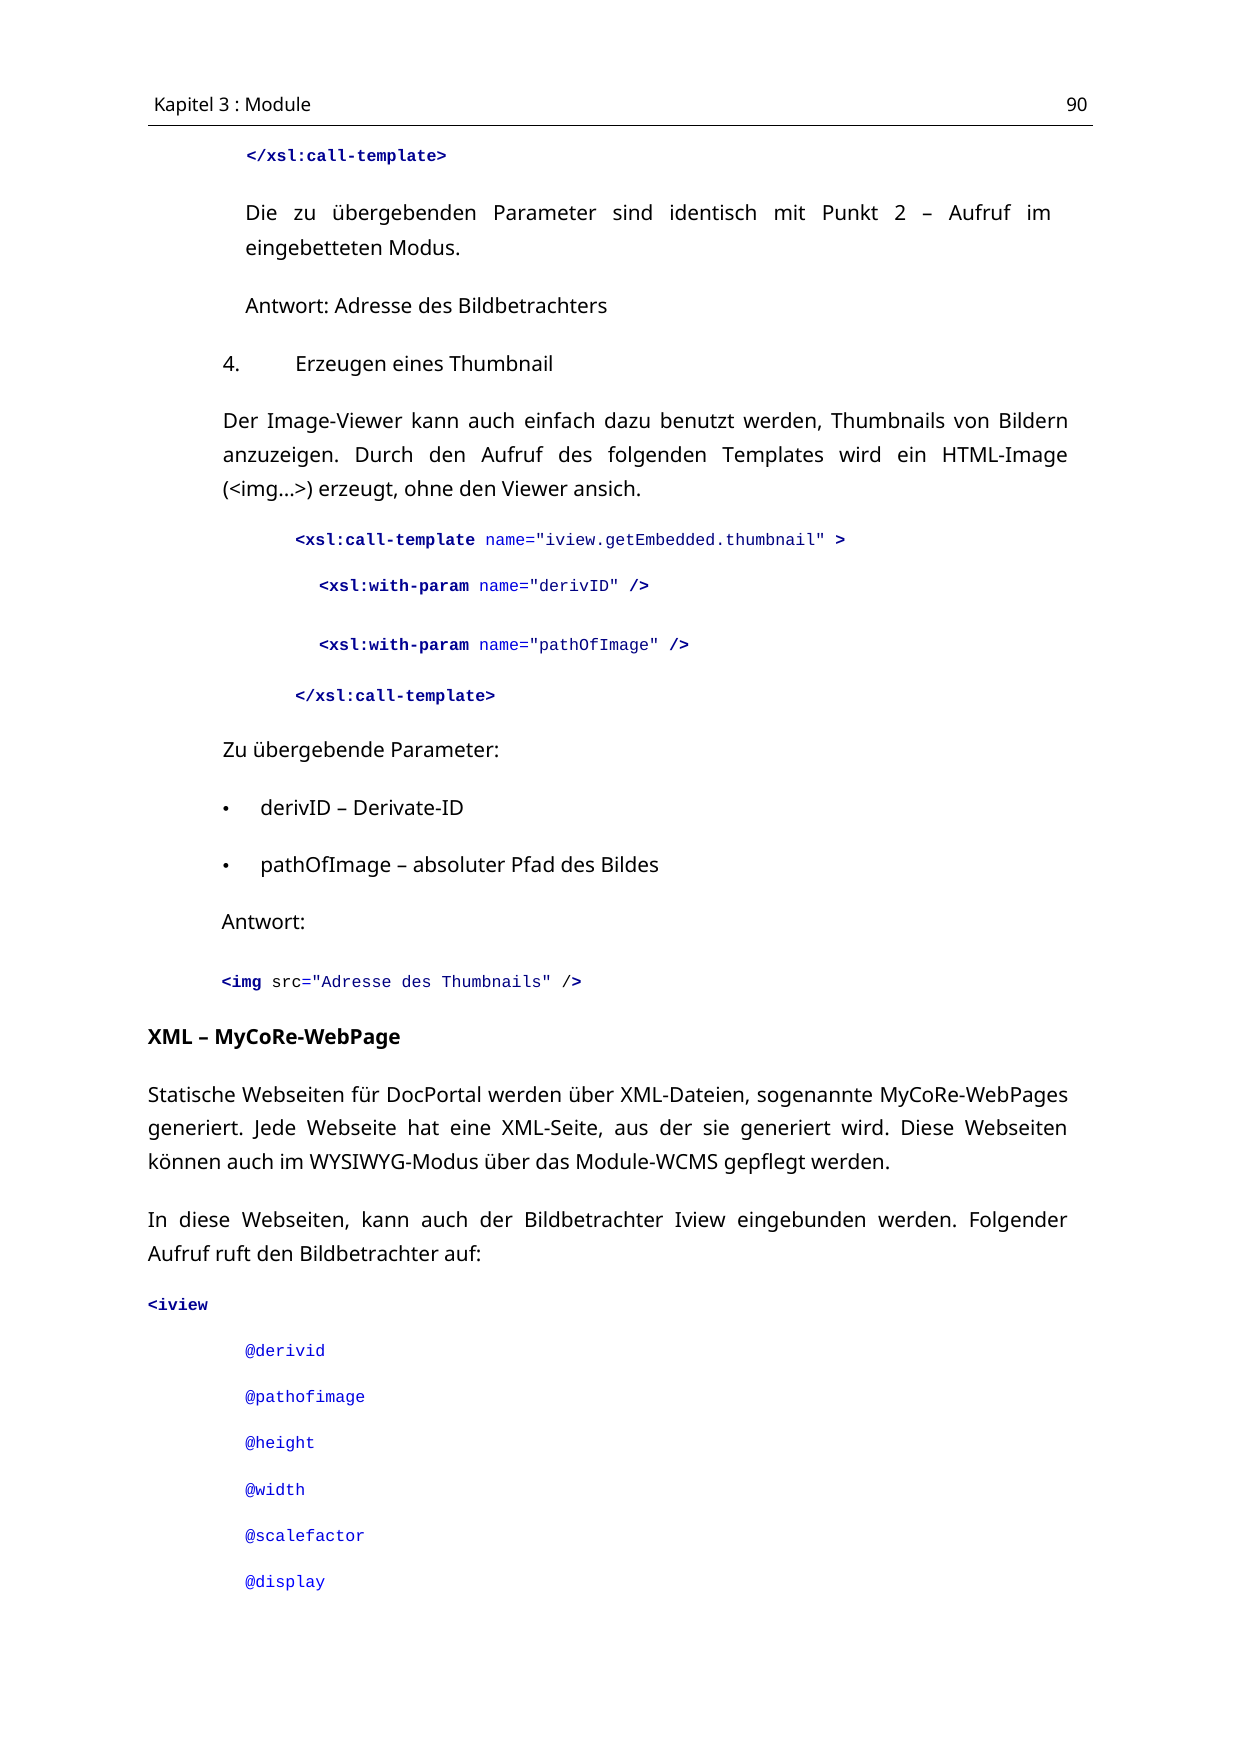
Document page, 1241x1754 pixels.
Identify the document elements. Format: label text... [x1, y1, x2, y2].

list <xsl:call-template name="iview.getEmbedded.thumbnail" > [185, 531, 1069, 550]
text @width [171, 1481, 1069, 1500]
list Der Image-Viewer kann auch einfach dazu benutzt werden, Thumbnails von Bildern anzuzeigen. Durch den Aufruf des folgenden Templates wird ein HTML-Image (<img...>) erzeugt, ohne den Viewer ansich. [185, 406, 1069, 502]
text In diese Webseiten, kann auch der Bildbetrachter Iview eingebunden werden. Folgender Aufruf ruft den Bildbetrachter auf: [148, 1205, 1069, 1267]
text @derivid [171, 1342, 1069, 1361]
text Die zu übergebenden Parameter sind identisch mit Punkt 2 – Aufruf im eingebetteten Modus. [171, 196, 1069, 261]
text @height [171, 1435, 1069, 1454]
list 4. Erzeugen eines Thumbnail [185, 349, 1069, 377]
text Antwort: [148, 907, 1069, 936]
text @scalefactor [171, 1527, 1069, 1546]
list </xsl:call-template> [185, 687, 1069, 706]
text Antwort: Adresse des Bildbetrachters [171, 291, 1069, 319]
list </xsl:call-template> [209, 148, 1069, 167]
list Zu übergebende Parameter: [185, 735, 1069, 763]
list derivID – Derivate-ID [223, 793, 1069, 821]
text XML – MyCoRe-WebPage [148, 1022, 1069, 1051]
text <xsl:with-param name="derivID" /> [171, 577, 1069, 596]
text <iview [148, 1296, 1069, 1315]
text <img src="Adresse des Thumbnails" /> [148, 965, 1069, 993]
text @display [171, 1573, 1069, 1592]
text <xsl:with-param name="pathOfImage" /> [171, 626, 1069, 657]
list pathOfImage – absoluter Pfad des Bildes [223, 850, 1069, 878]
text Statische Webseiten für DocPortal werden über XML-Dateien, sogenannte MyCoRe-WebPages generiert. Jede Webseite hat eine XML-Seite, aus der sie generiert wird. Diese Webseiten können auch im WYSIWYG-Modus über das Module-WCMS gepflegt werden. [148, 1080, 1069, 1176]
text @pathofimage [171, 1388, 1069, 1407]
